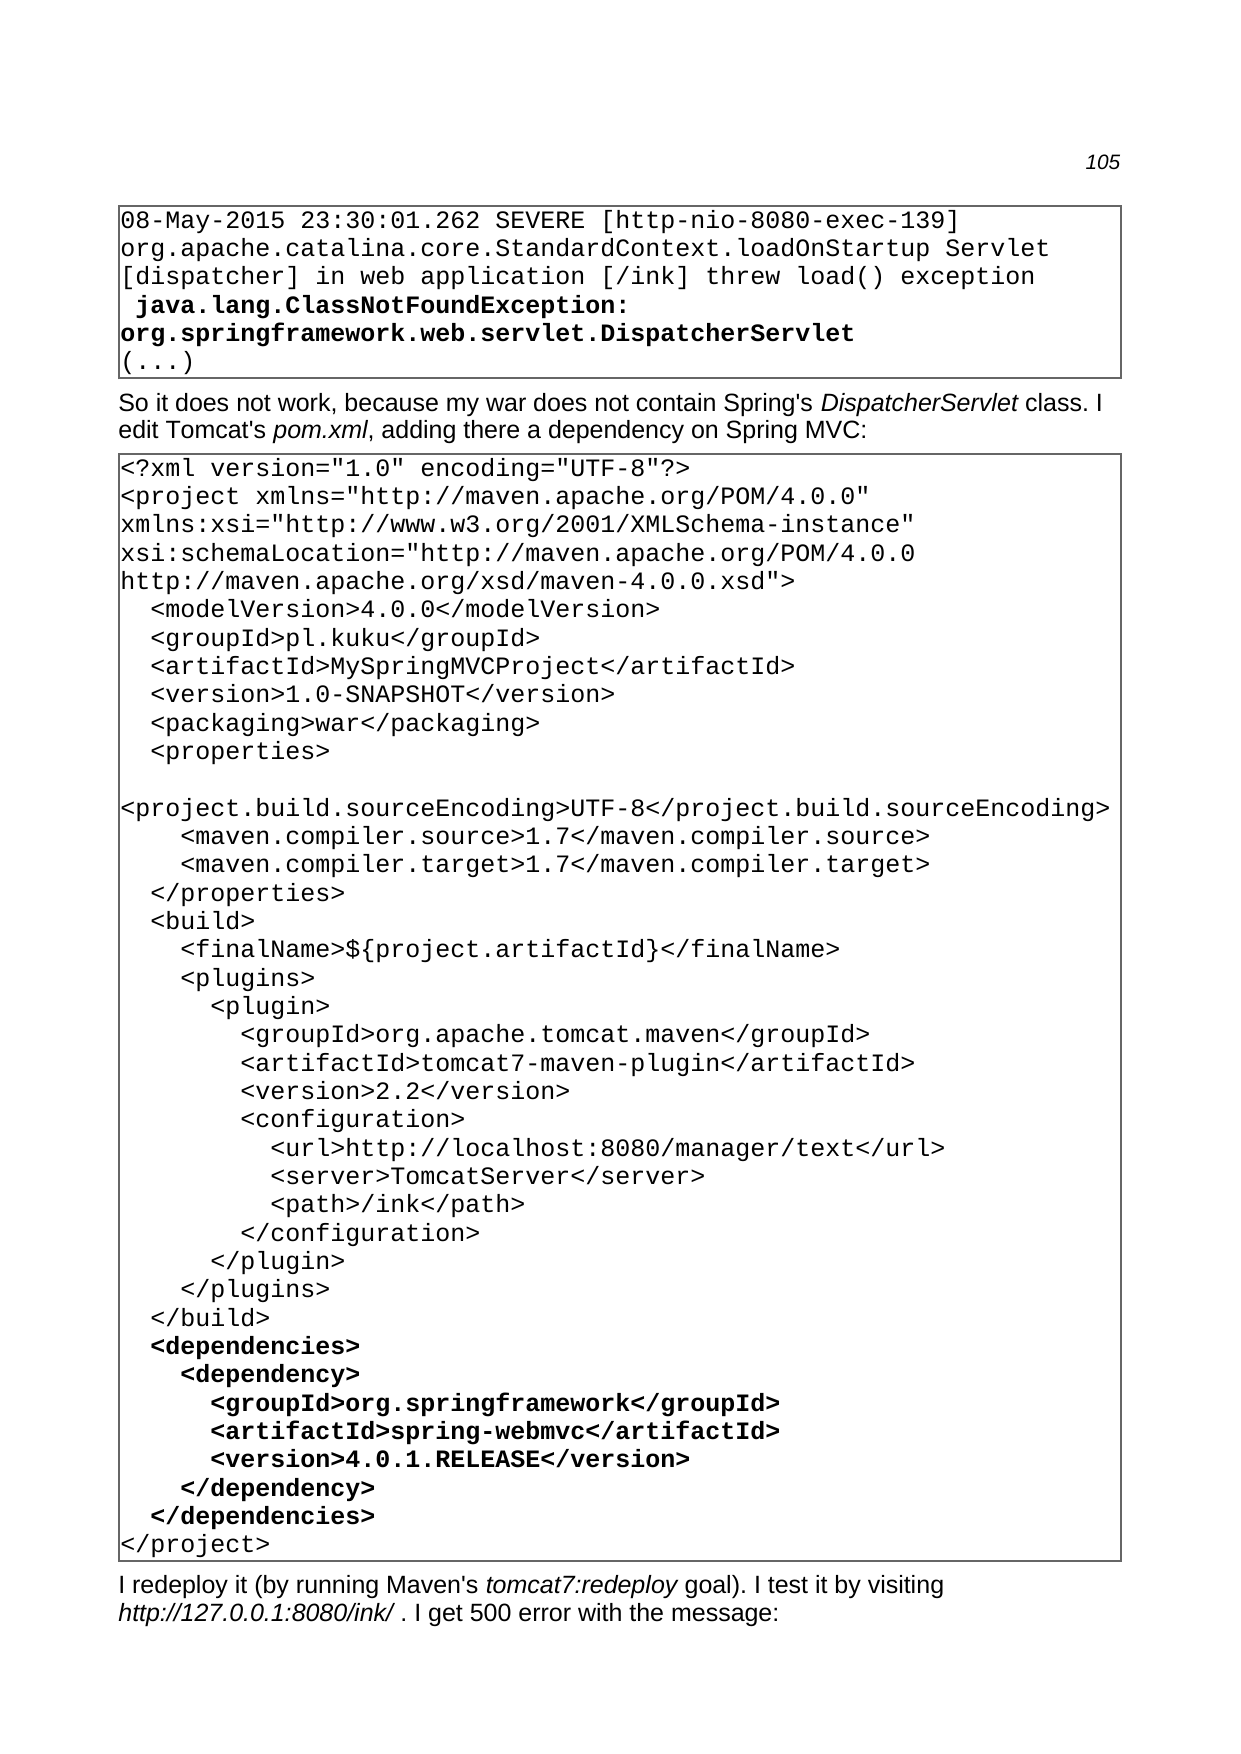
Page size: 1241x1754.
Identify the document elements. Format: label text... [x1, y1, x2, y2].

text <modelVersion>4.0.0</modelVersion> [120, 595, 1120, 623]
text <project xmlns="http://maven.apache.org/POM/4.0.0" xmlns:xsi="http://www.w3.org/2001/XMLSchema-instance" xsi:schemaLocation="http://maven.apache.org/POM/4.0.0 http://maven.apache.org/xsd/maven-4.0.0.xsd"> [120, 481, 1120, 595]
text <version>4.0.1.RELEASE</version> [120, 1445, 1120, 1473]
text </project> [120, 1530, 1120, 1560]
text <groupId>org.springframework</groupId> [120, 1388, 1120, 1416]
text (...) [120, 347, 1120, 377]
text <project.build.sourceEncoding>UTF-8</project.build.sourceEncoding> [120, 765, 1120, 821]
text <path>/ink</path> [120, 1190, 1120, 1218]
text I redeploy it (by running Maven's tomcat7:redeploy goal). I test it by visiting http://127.0.0.1:8080/ink/ . I get 500 error with the message: [118, 1571, 1122, 1627]
text <packaging>war</packaging> [120, 708, 1120, 736]
text <artifactId>MySpringMVCProject</artifactId> [120, 651, 1120, 680]
text </dependencies> [120, 1501, 1120, 1530]
text <plugin> [120, 991, 1120, 1020]
text <finalName>${project.artifactId}</finalName> [120, 935, 1120, 963]
text So it does not work, because my war does not contain Spring's DispatcherServlet class. I edit Tomcat's pom.xml, adding there a dependency on Spring MVC: [118, 388, 1122, 444]
text <maven.compiler.target>1.7</maven.compiler.target> [120, 850, 1120, 878]
text <maven.compiler.source>1.7</maven.compiler.source> [120, 821, 1120, 850]
text </properties> [120, 878, 1120, 906]
text <dependencies> [120, 1331, 1120, 1360]
text <properties> [120, 736, 1120, 765]
text <build> [120, 906, 1120, 935]
text </build> [120, 1303, 1120, 1331]
text <?xml version="1.0" encoding="UTF-8"?> [120, 455, 1120, 481]
text <artifactId>tomcat7-maven-plugin</artifactId> [120, 1048, 1120, 1076]
text <version>2.2</version> [120, 1076, 1120, 1105]
text <version>1.0-SNAPSHOT</version> [120, 680, 1120, 708]
text <plugins> [120, 963, 1120, 991]
text </dependency> [120, 1473, 1120, 1501]
text </plugins> [120, 1275, 1120, 1303]
text java.lang.ClassNotFoundException: org.springframework.web.servlet.DispatcherServlet [120, 290, 1120, 347]
text <url>http://localhost:8080/manager/text</url> [120, 1133, 1120, 1161]
text </configuration> [120, 1218, 1120, 1246]
text <groupId>pl.kuku</groupId> [120, 623, 1120, 651]
text <groupId>org.apache.tomcat.maven</groupId> [120, 1020, 1120, 1048]
text </plugin> [120, 1246, 1120, 1275]
text <dependency> [120, 1360, 1120, 1388]
text <artifactId>spring-webmvc</artifactId> [120, 1416, 1120, 1445]
text <configuration> [120, 1105, 1120, 1133]
text 08-May-2015 23:30:01.262 SEVERE [http-nio-8080-exec-139] org.apache.catalina.core.StandardContext.loadOnStartup Servlet [dispatcher] in web application [/ink] threw load() exception [120, 207, 1120, 290]
text <server>TomcatServer</server> [120, 1161, 1120, 1190]
